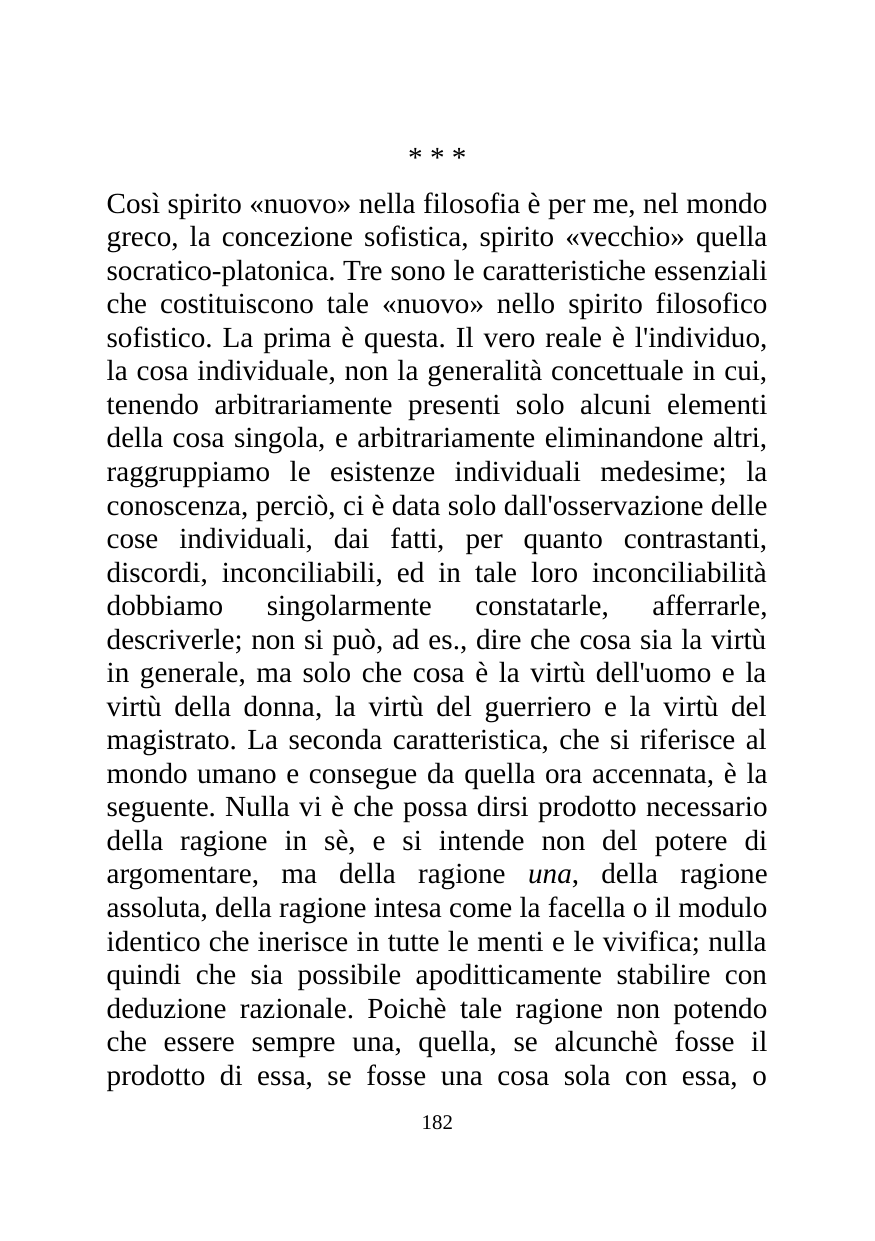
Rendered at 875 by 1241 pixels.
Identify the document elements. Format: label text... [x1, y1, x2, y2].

text * * * [106, 140, 768, 173]
text Così spirito «nuovo» nella filosofia è per me, nel mondo greco, la concezione sofistica, spirito «vecchio» quella socratico-platonica. Tre sono le caratteristiche essenziali che costituiscono tale «nuovo» nello spirito filosofico sofistico. La prima è questa. Il vero reale è l'individuo, la cosa individuale, non la generalità concettuale in cui, tenendo arbitrariamente presenti solo alcuni elementi della cosa singola, e arbitrariamente eliminandone altri, raggruppiamo le esistenze individuali medesime; la conoscenza, perciò, ci è data solo dall'osservazione delle cose individuali, dai fatti, per quanto contrastanti, discordi, inconciliabili, ed in tale loro inconciliabilità dobbiamo singolarmente constatarle, afferrarle, descriverle; non si può, ad es., dire che cosa sia la virtù in generale, ma solo che cosa è la virtù dell'uomo e la virtù della donna, la virtù del guerriero e la virtù del magistrato. La seconda caratteristica, che si riferisce al mondo umano e consegue da quella ora accennata, è la seguente. Nulla vi è che possa dirsi prodotto necessario della ragione in sè, e si intende non del potere di argomentare, ma della ragione una, della ragione assoluta, della ragione intesa come la facella o il modulo identico che inerisce in tutte le menti e le vivifica; nulla quindi che sia possibile apoditticamente stabilire con deduzione razionale. Poichè tale ragione non potendo che essere sempre una, quella, se alcunchè fosse il prodotto di essa, se fosse una cosa sola con essa, o [106, 186, 768, 1091]
